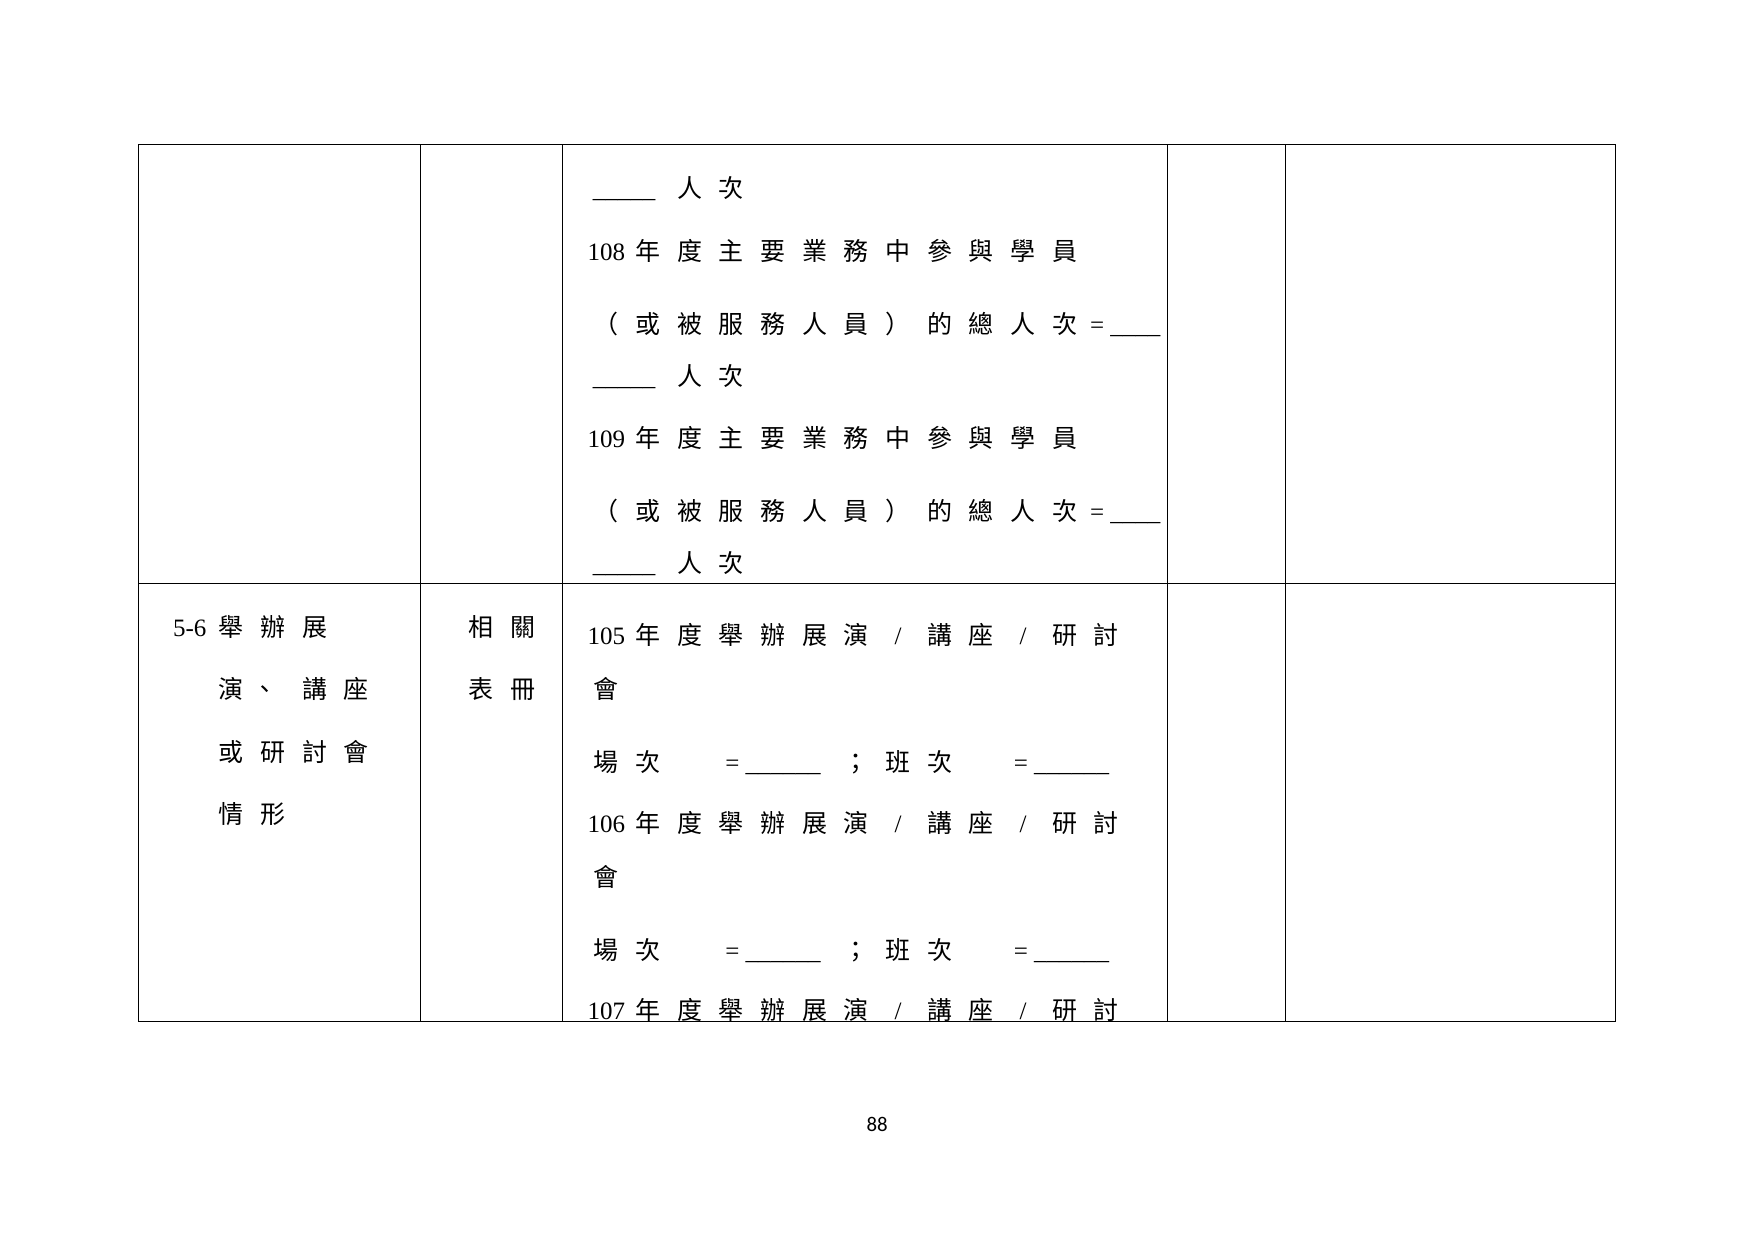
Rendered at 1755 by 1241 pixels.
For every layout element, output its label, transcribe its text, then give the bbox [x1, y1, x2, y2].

table_cell [1286, 584, 1615, 1021]
table_cell [1168, 584, 1285, 1021]
table_cell _____ 人次 108年度主要業務中參與學員（或被服務人員）的總人次= _________ 人次 109年度主要業務中參與學員（或被服務人員）的總人次= _________ 人次 [563, 145, 1167, 583]
table_cell 105年度舉辦展演/講座/研討會 場次 = ______；班次 = ______ 106年度舉辦展演/講座/研討會 場次 = ______；班次 = ______ 107年度舉辦展演/講座/研討 [563, 584, 1167, 1021]
table_cell 5-6舉辦展演、講座或研討會情形 [139, 584, 420, 1021]
table_cell [1286, 145, 1615, 583]
table_cell [139, 145, 420, 583]
table_cell [1168, 145, 1285, 583]
table_cell [421, 145, 562, 583]
table_cell 相關表冊 [421, 584, 562, 1021]
